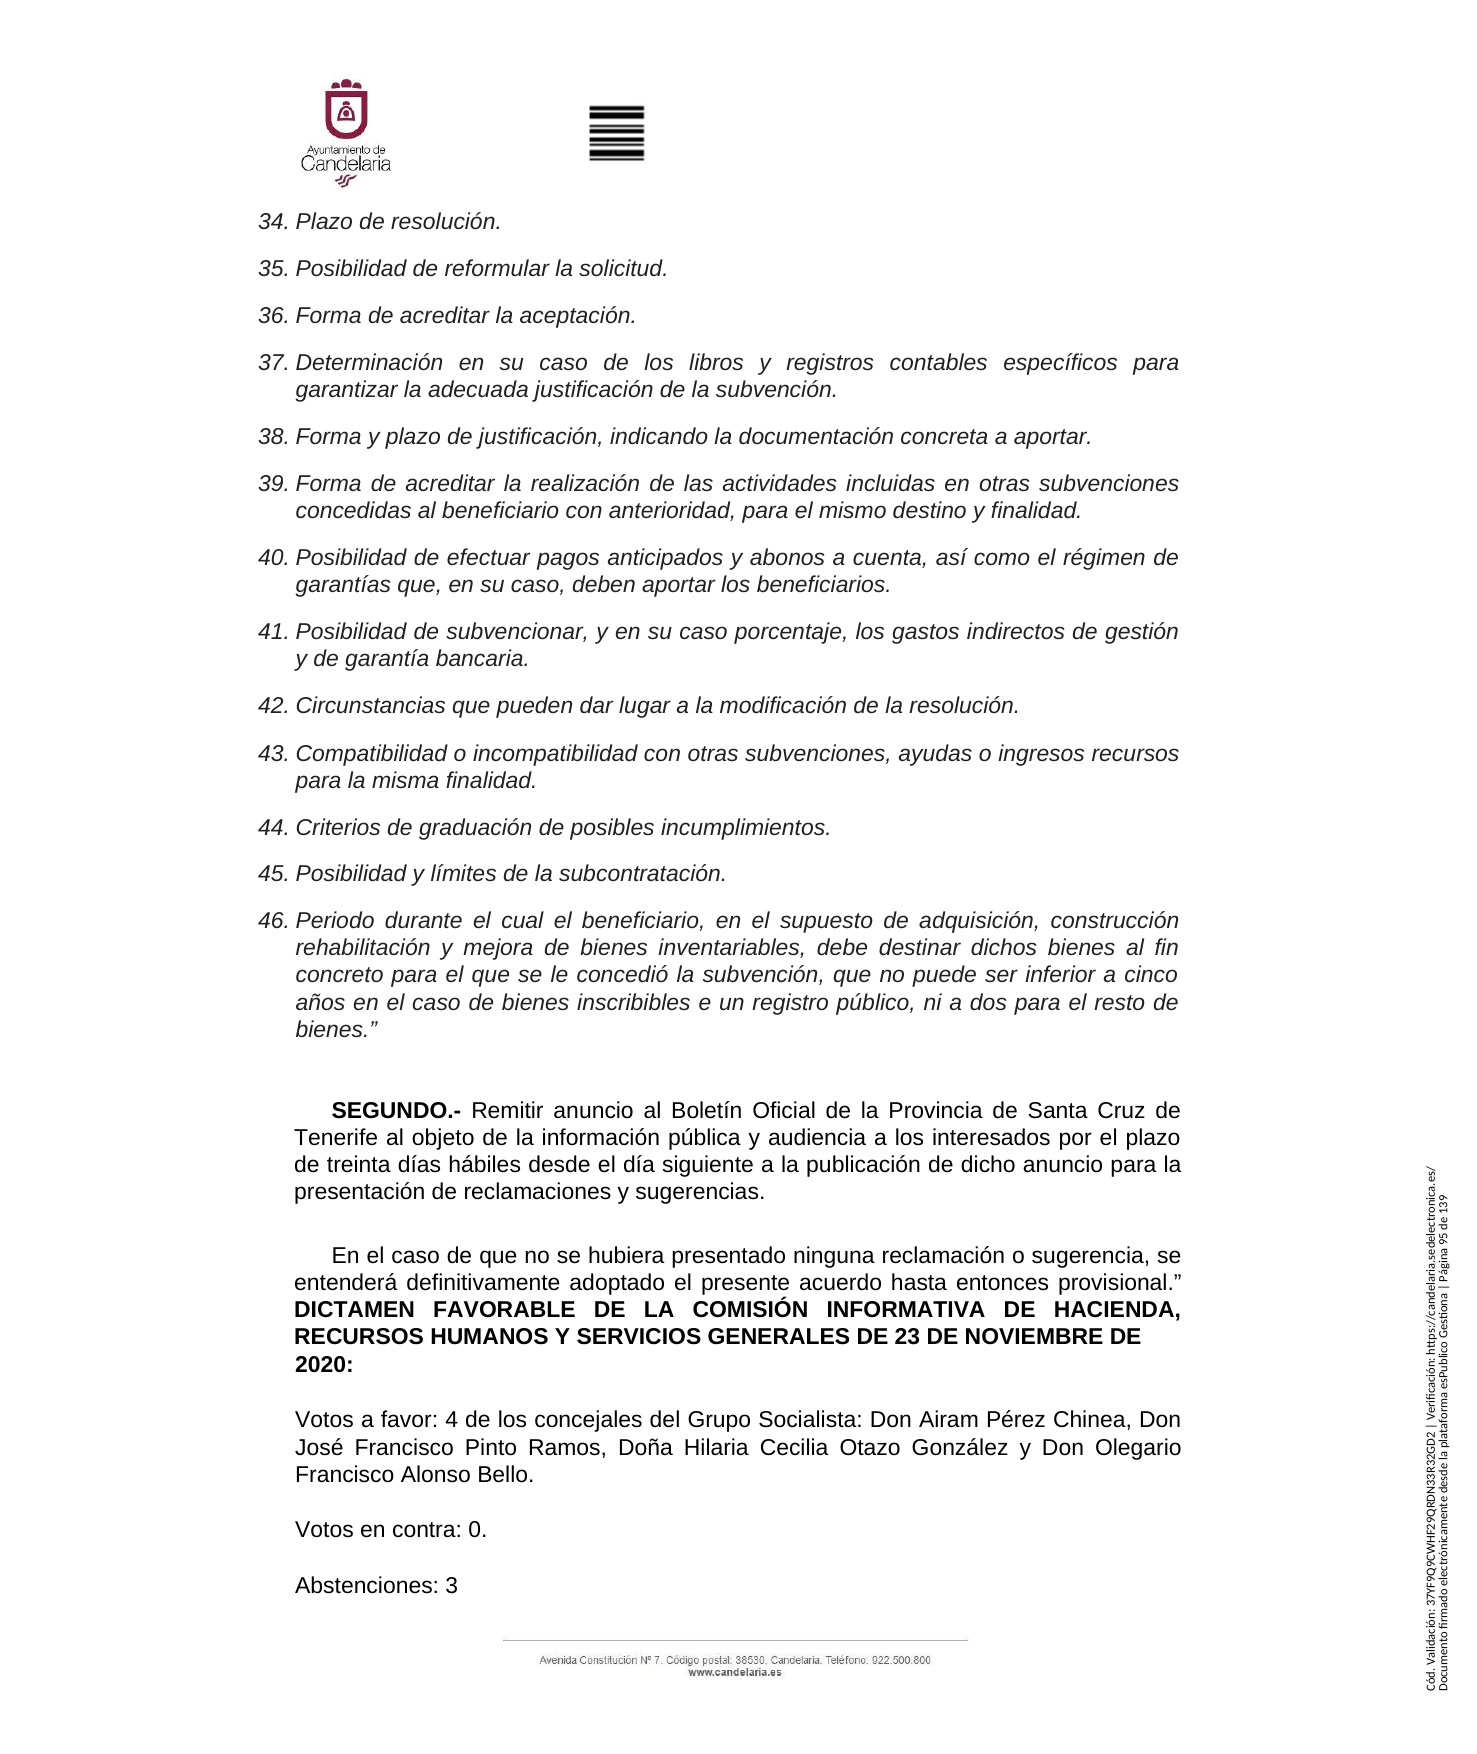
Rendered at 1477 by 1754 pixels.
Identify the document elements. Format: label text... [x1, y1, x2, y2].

list Forma y plazo de justificación, indicando la documentación concreta a aportar. [258, 423, 1182, 449]
list Plazo de resolución. [258, 208, 1182, 234]
list Posibilidad de subvencionar, y en su caso porcentaje, los gastos indirectos de gestión y de garantía bancaria. [258, 618, 1182, 672]
list Posibilidad de efectuar pagos anticipados y abonos a cuenta, así como el régimen de garantías que, en su caso, deben aportar los beneficiarios. [258, 544, 1182, 597]
list Forma de acreditar la aceptación. [258, 302, 1182, 328]
list Compatibilidad o incompatibilidad con otras subvenciones, ayudas o ingresos recursos para la misma finalidad. [258, 739, 1182, 793]
text SEGUNDO.- Remitir anuncio al Boletín Oficial de la Provincia de Santa Cruz de Tenerife al objeto de la información pública y audiencia a los interesados por el plazo de treinta días hábiles desde el día siguiente a la publicación de dicho anuncio para la presentación de reclamaciones y sugerencias. [294, 1097, 1182, 1204]
text 2020: [295, 1351, 1182, 1377]
list Forma de acreditar la realización de las actividades incluidas en otras subvenciones concedidas al beneficiario con anterioridad, para el mismo destino y finalidad. [258, 470, 1182, 523]
list Determinación en su caso de los libros y registros contables específicos para garantizar la adecuada justificación de la subvención. [258, 349, 1182, 402]
list Criterios de graduación de posibles incumplimientos. [258, 813, 1182, 840]
list Circunstancias que pueden dar lugar a la modificación de la resolución. [258, 692, 1182, 719]
list Periodo durante el cual el beneficiario, en el supuesto de adquisición, construcción rehabilitación y mejora de bienes inventariables, debe destinar dichos bienes al fin concreto para el que se le concedió la subvención, que no puede ser inferior a cinco años en el caso de bienes inscribibles e un registro público, ni a dos para el resto de bienes.” [258, 907, 1182, 1042]
text En el caso de que no se hubiera presentado ninguna reclamación o sugerencia, se entenderá definitivamente adoptado el presente acuerdo hasta entonces provisional.” DICTAMEN FAVORABLE DE LA COMISIÓN INFORMATIVA DE HACIENDA, RECURSOS HUMANOS Y SERVICIOS GENERALES DE 23 DE NOVIEMBRE DE [294, 1242, 1182, 1349]
list Posibilidad de reformular la solicitud. [258, 255, 1182, 281]
list Posibilidad y límites de la subcontratación. [258, 860, 1182, 887]
text Abstenciones: 3 [295, 1572, 1182, 1598]
text Votos a favor: 4 de los concejales del Grupo Socialista: Don Airam Pérez Chinea, Don José Francisco Pinto Ramos, Doña Hilaria Cecilia Otazo González y Don Olegario Francisco Alonso Bello. [295, 1406, 1182, 1487]
text Votos en contra: 0. [295, 1516, 1182, 1543]
